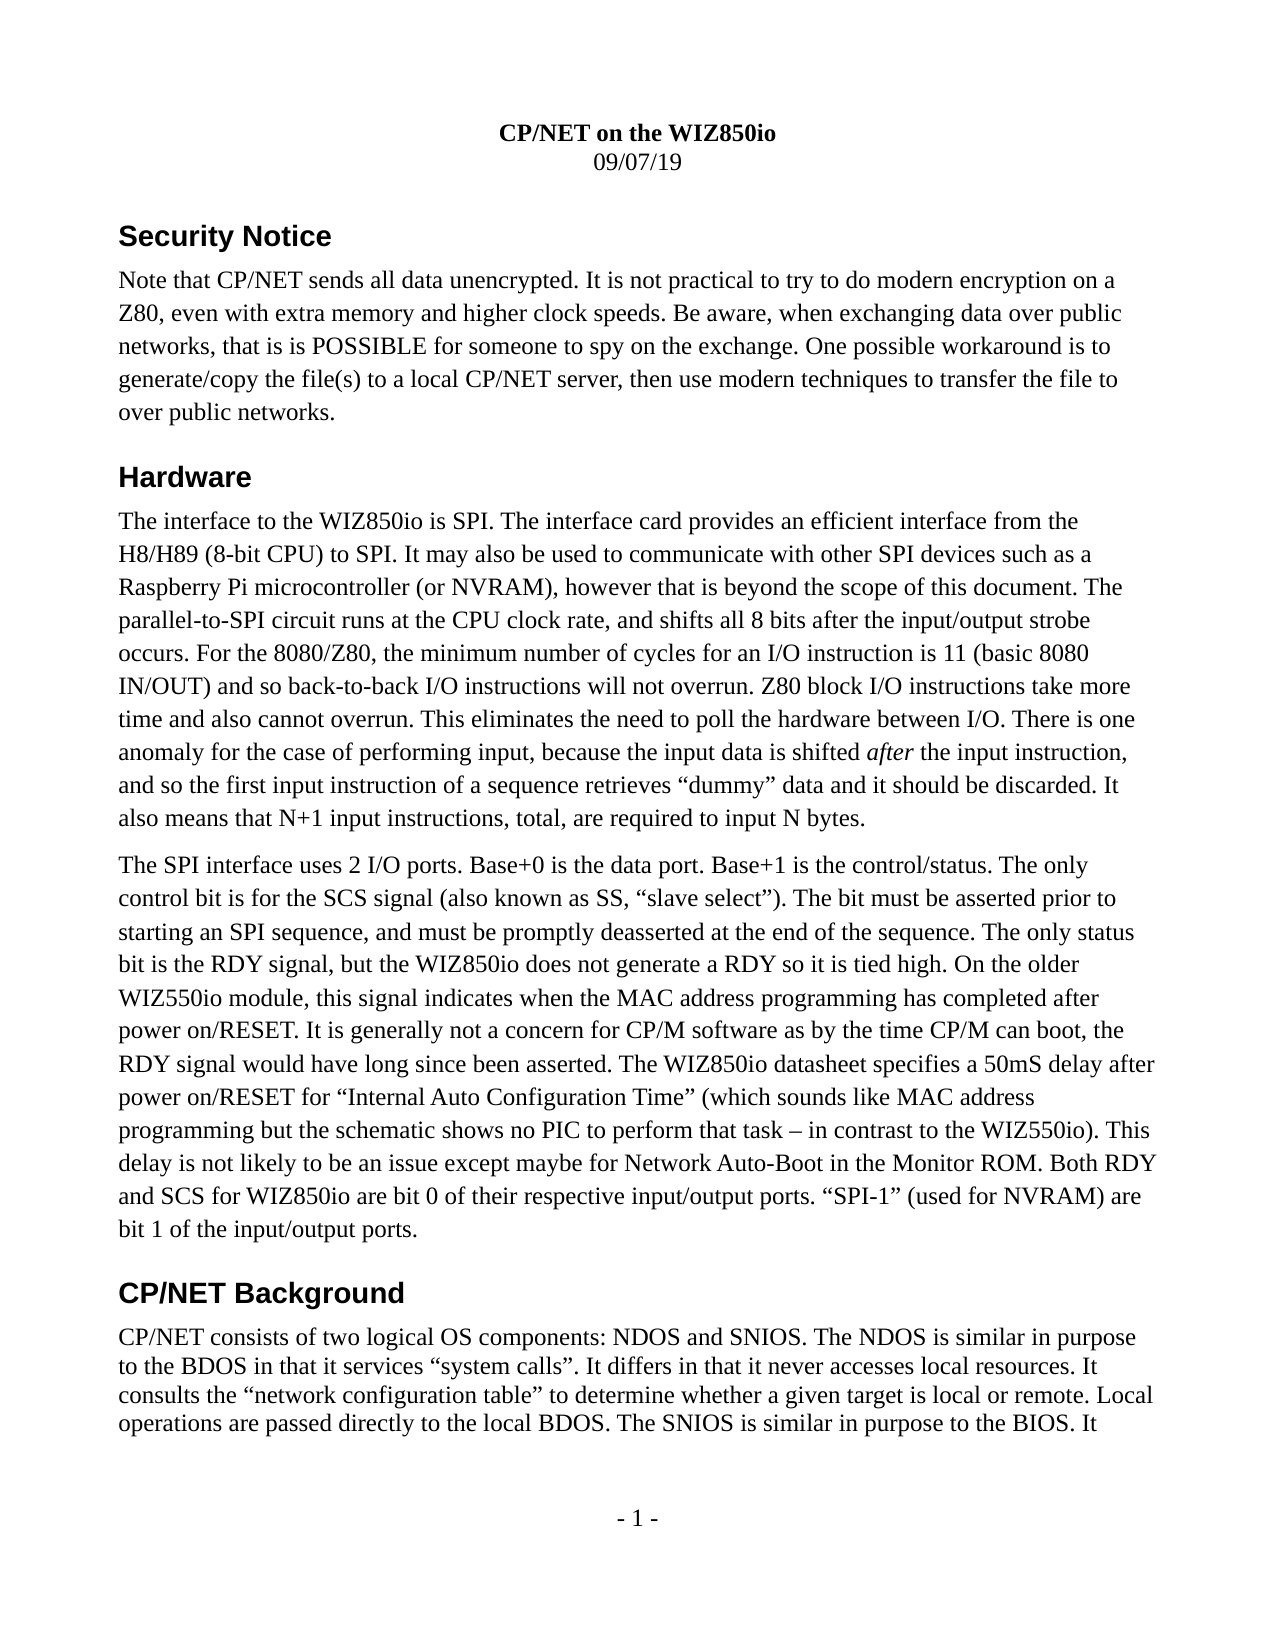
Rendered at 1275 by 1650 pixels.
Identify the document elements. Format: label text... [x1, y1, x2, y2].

subtitle Hardware [118, 459, 1157, 493]
text The SPI interface uses 2 I/O ports. Base+0 is the data port. Base+1 is the control/status. The only control bit is for the SCS signal (also known as SS, “slave select”). The bit must be asserted prior to starting an SPI sequence, and must be promptly deasserted at the end of the sequence. The only status bit is the RDY signal, but the WIZ850io does not generate a RDY so it is tied high. On the older WIZ550io module, this signal indicates when the MAC address programming has completed after power on/RESET. It is generally not a concern for CP/M software as by the time CP/M can boot, the RDY signal would have long since been asserted. The WIZ850io datasheet specifies a 50mS delay after power on/RESET for “Internal Auto Configuration Time” (which sounds like MAC address programming but the schematic shows no PIC to perform that task – in contrast to the WIZ550io). This delay is not likely to be an issue except maybe for Network Auto-Boot in the Monitor ROM. Both RDY and SCS for WIZ850io are bit 0 of their respective input/output ports. “SPI-1” (used for NVRAM) are bit 1 of the input/output ports. [118, 851, 1157, 1242]
text The interface to the WIZ850io is SPI. The interface card provides an efficient interface from the H8/H89 (8-bit CPU) to SPI. It may also be used to communicate with other SPI devices such as a Raspberry Pi microcontroller (or NVRAM), however that is beyond the scope of this document. The parallel-to-SPI circuit runs at the CPU clock rate, and shifts all 8 bits after the input/output strobe occurs. For the 8080/Z80, the minimum number of cycles for an I/O instruction is 11 (basic 8080 IN/OUT) and so back-to-back I/O instructions will not overrun. Z80 block I/O instructions take more time and also cannot overrun. This eliminates the need to poll the hardware between I/O. There is one anomaly for the case of performing input, because the input data is shifted after the input instruction, and so the first input instruction of a sequence retrieves “dummy” data and it should be discarded. It also means that N+1 input instructions, total, are required to input N bytes. [118, 506, 1157, 832]
text 09/07/19 [118, 147, 1157, 176]
subtitle CP/NET Background [118, 1276, 1157, 1310]
subtitle Security Notice [118, 219, 1157, 253]
text CP/NET on the WIZ850io [118, 118, 1157, 147]
text Note that CP/NET sends all data unencrypted. It is not practical to try to do modern encryption on a Z80, even with extra memory and higher clock speeds. Be aware, when exchanging data over public networks, that is is POSSIBLE for someone to spy on the exchange. One possible workaround is to generate/copy the file(s) to a local CP/NET server, then use modern techniques to transfer the file to over public networks. [118, 265, 1157, 426]
text CP/NET consists of two logical OS components: NDOS and SNIOS. The NDOS is similar in purpose to the BDOS in that it services “system calls”. It differs in that it never accesses local resources. It consults the “network configuration table” to determine whether a given target is local or remote. Local operations are passed directly to the local BDOS. The SNIOS is similar in purpose to the BIOS. It [118, 1322, 1157, 1437]
